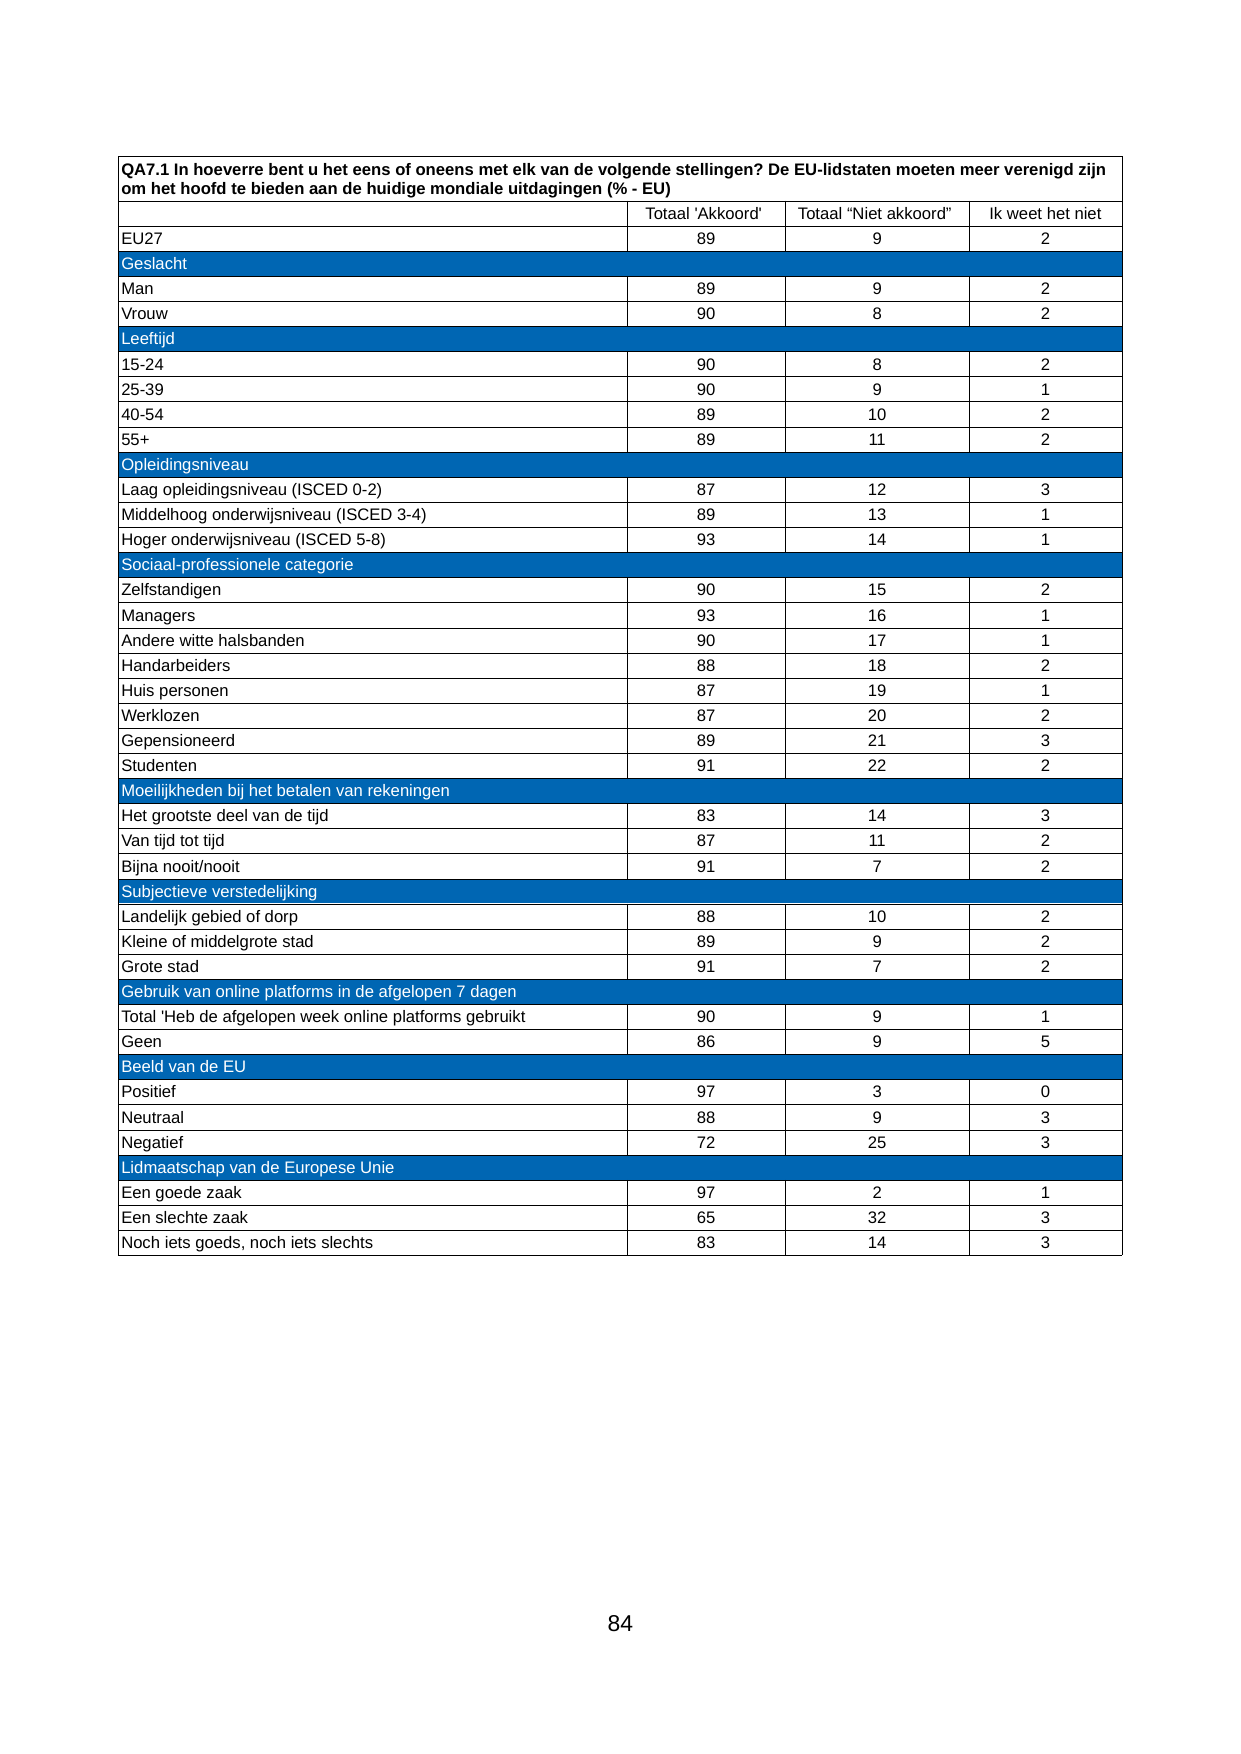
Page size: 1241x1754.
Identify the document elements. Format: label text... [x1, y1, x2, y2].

table_cell 9 [786, 1105, 969, 1129]
table_cell 2 [786, 1181, 969, 1205]
table_cell 20 [786, 704, 969, 728]
table_cell Kleine of middelgrote stad [119, 930, 627, 954]
table_cell 83 [628, 804, 785, 828]
table_cell 1 [970, 503, 1122, 527]
table_cell Andere witte halsbanden [119, 629, 627, 652]
table_cell Sociaal-professionele categorie [119, 553, 1122, 577]
table_cell 3 [786, 1080, 969, 1104]
table_cell 2 [970, 829, 1122, 853]
table_cell Werklozen [119, 704, 627, 728]
table_cell 97 [628, 1080, 785, 1104]
table_header QA7.1 In hoeverre bent u het eens of oneens met elk van de volgende stellingen? De EU-lidstaten moeten meer verenigd zijn om het hoofd te bieden aan de huidige mondiale uitdagingen (% - EU) [119, 157, 1122, 201]
table_cell 15-24 [119, 352, 627, 376]
table_cell Het grootste deel van de tijd [119, 804, 627, 828]
table_cell 13 [786, 503, 969, 527]
table_cell 2 [970, 402, 1122, 427]
table_cell 90 [628, 352, 785, 376]
table_cell 2 [970, 955, 1122, 979]
table_cell Een slechte zaak [119, 1206, 627, 1230]
table_cell 1 [970, 603, 1122, 627]
table_cell Huis personen [119, 679, 627, 703]
table_cell 89 [628, 930, 785, 954]
table_cell 88 [628, 654, 785, 678]
table_cell Bijna nooit/nooit [119, 854, 627, 878]
table_cell 2 [970, 352, 1122, 376]
table_cell 1 [970, 1181, 1122, 1205]
table_cell 14 [786, 528, 969, 552]
table_cell 89 [628, 503, 785, 527]
table_cell 91 [628, 854, 785, 878]
table_cell 25-39 [119, 377, 627, 401]
table_cell Gebruik van online platforms in de afgelopen 7 dagen [119, 980, 1122, 1004]
table_cell 22 [786, 754, 969, 778]
table_cell Moeilijkheden bij het betalen van rekeningen [119, 779, 1122, 803]
table_cell 87 [628, 704, 785, 728]
table_cell 1 [970, 528, 1122, 552]
table_cell 88 [628, 1105, 785, 1129]
table_cell 3 [970, 1105, 1122, 1129]
table_cell EU27 [119, 227, 627, 251]
table_cell 87 [628, 478, 785, 502]
table_cell 90 [628, 377, 785, 401]
table_cell Gepensioneerd [119, 729, 627, 753]
table_cell 2 [970, 754, 1122, 778]
table_cell 2 [970, 854, 1122, 878]
table_cell 89 [628, 227, 785, 251]
table_cell 11 [786, 829, 969, 853]
table_cell 87 [628, 679, 785, 703]
table_cell Geslacht [119, 252, 1122, 276]
table_cell 8 [786, 302, 969, 326]
table_cell 2 [970, 302, 1122, 326]
table_cell 97 [628, 1181, 785, 1205]
table_cell Positief [119, 1080, 627, 1104]
table_cell Vrouw [119, 302, 627, 326]
table_cell 93 [628, 603, 785, 627]
table_cell Middelhoog onderwijsniveau (ISCED 3-4) [119, 503, 627, 527]
table_cell 1 [970, 1005, 1122, 1029]
table_cell 21 [786, 729, 969, 753]
table_cell Van tijd tot tijd [119, 829, 627, 853]
table_cell Negatief [119, 1131, 627, 1154]
table_cell 1 [970, 377, 1122, 401]
table_cell 83 [628, 1231, 785, 1255]
table_cell Subjectieve verstedelijking [119, 880, 1122, 903]
table_cell [119, 202, 627, 226]
table_cell 25 [786, 1131, 969, 1154]
table_cell 18 [786, 654, 969, 678]
table_cell 17 [786, 629, 969, 652]
table_cell Neutraal [119, 1105, 627, 1129]
table_cell 90 [628, 1005, 785, 1029]
table_cell 11 [786, 428, 969, 452]
table_cell 88 [628, 905, 785, 929]
table_cell 2 [970, 277, 1122, 301]
table_cell 3 [970, 1206, 1122, 1230]
table_cell 2 [970, 930, 1122, 954]
table_cell 9 [786, 1005, 969, 1029]
table_cell Laag opleidingsniveau (ISCED 0-2) [119, 478, 627, 502]
table_cell 2 [970, 704, 1122, 728]
table_cell 10 [786, 402, 969, 427]
table_cell 9 [786, 377, 969, 401]
table_cell 40-54 [119, 402, 627, 427]
table_cell 91 [628, 754, 785, 778]
table_cell 9 [786, 930, 969, 954]
table_cell 3 [970, 729, 1122, 753]
table_cell 89 [628, 428, 785, 452]
table_cell 0 [970, 1080, 1122, 1104]
table_cell 87 [628, 829, 785, 853]
table_cell 2 [970, 654, 1122, 678]
table_cell Studenten [119, 754, 627, 778]
table_cell 7 [786, 854, 969, 878]
table_cell Een goede zaak [119, 1181, 627, 1205]
table_cell 3 [970, 1131, 1122, 1154]
table_cell Totaal “Niet akkoord” [786, 202, 969, 226]
table_cell 55+ [119, 428, 627, 452]
table_cell Handarbeiders [119, 654, 627, 678]
table_cell 7 [786, 955, 969, 979]
table_cell 89 [628, 402, 785, 427]
table_cell 91 [628, 955, 785, 979]
table_cell Geen [119, 1030, 627, 1054]
table_cell 16 [786, 603, 969, 627]
table_cell Landelijk gebied of dorp [119, 905, 627, 929]
table_cell Leeftijd [119, 327, 1122, 351]
table_cell 65 [628, 1206, 785, 1230]
table_cell Total 'Heb de afgelopen week online platforms gebruikt [119, 1005, 627, 1029]
table_cell 2 [970, 227, 1122, 251]
table_cell 32 [786, 1206, 969, 1230]
table_cell 93 [628, 528, 785, 552]
table_cell 1 [970, 629, 1122, 652]
table_cell 19 [786, 679, 969, 703]
table_cell 9 [786, 1030, 969, 1054]
table_cell 9 [786, 277, 969, 301]
table_cell 14 [786, 1231, 969, 1255]
table_cell 72 [628, 1131, 785, 1154]
table_cell Grote stad [119, 955, 627, 979]
table_cell 9 [786, 227, 969, 251]
table_cell 5 [970, 1030, 1122, 1054]
table_cell 1 [970, 679, 1122, 703]
table_cell Noch iets goeds, noch iets slechts [119, 1231, 627, 1255]
table_cell 14 [786, 804, 969, 828]
table_cell Beeld van de EU [119, 1055, 1122, 1079]
table_cell 2 [970, 578, 1122, 602]
table_cell Man [119, 277, 627, 301]
table_cell 15 [786, 578, 969, 602]
table_cell 90 [628, 578, 785, 602]
table_cell Lidmaatschap van de Europese Unie [119, 1156, 1122, 1180]
table_cell 8 [786, 352, 969, 376]
table_cell 12 [786, 478, 969, 502]
table_cell Opleidingsniveau [119, 453, 1122, 477]
table_cell 90 [628, 629, 785, 652]
table_cell 10 [786, 905, 969, 929]
table_cell 86 [628, 1030, 785, 1054]
table_cell 89 [628, 729, 785, 753]
table_cell 90 [628, 302, 785, 326]
table_cell Ik weet het niet [970, 202, 1122, 226]
table_cell 3 [970, 804, 1122, 828]
table_cell 3 [970, 478, 1122, 502]
table_cell 2 [970, 428, 1122, 452]
table_cell Totaal 'Akkoord' [628, 202, 785, 226]
table_cell 89 [628, 277, 785, 301]
table_cell 2 [970, 905, 1122, 929]
table_cell Managers [119, 603, 627, 627]
table_cell 3 [970, 1231, 1122, 1255]
table_cell Zelfstandigen [119, 578, 627, 602]
table_cell Hoger onderwijsniveau (ISCED 5-8) [119, 528, 627, 552]
